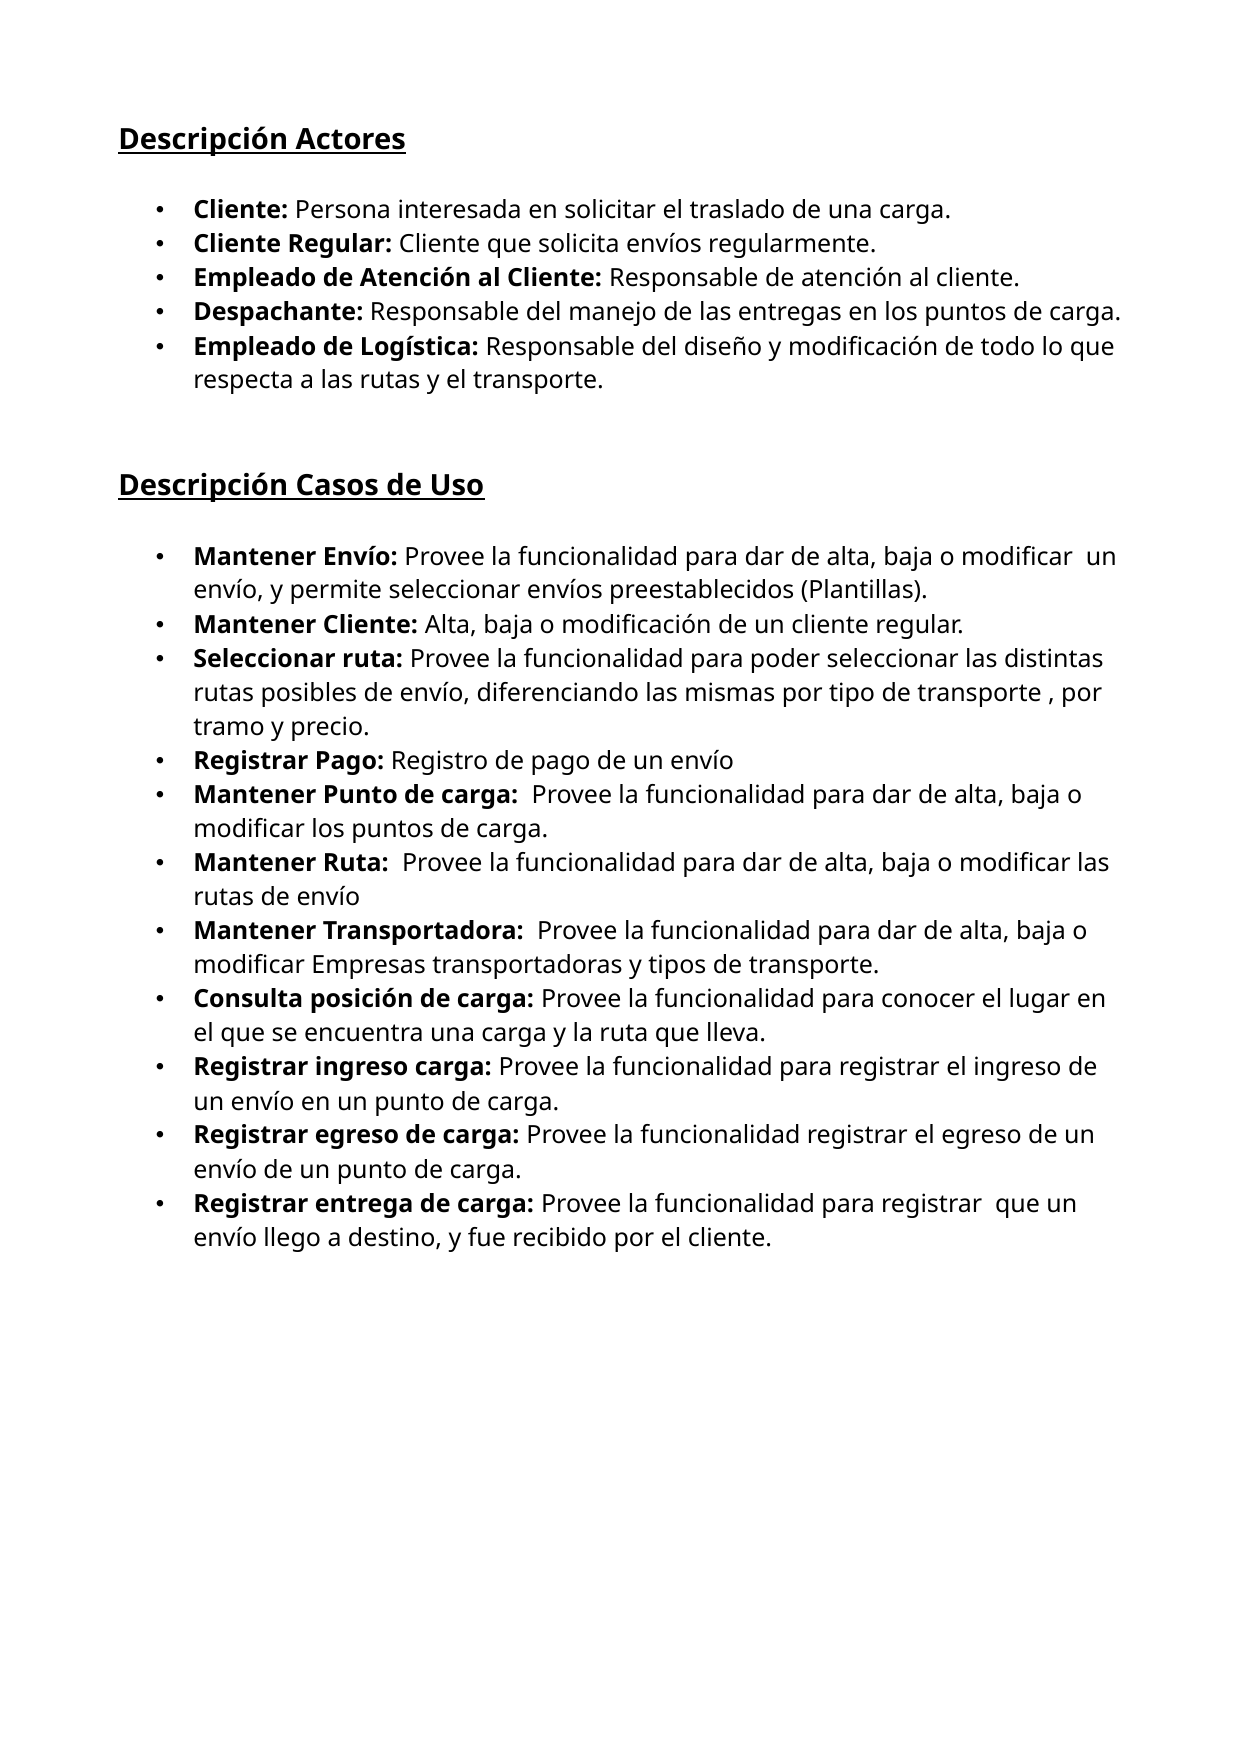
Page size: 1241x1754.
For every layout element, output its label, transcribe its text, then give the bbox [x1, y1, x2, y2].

list Mantener Transportadora: Provee la funcionalidad para dar de alta, baja o modificar Empresas transportadoras y tipos de transporte. [156, 913, 1122, 981]
list Registrar entrega de carga: Provee la funcionalidad para registrar que un envío llego a destino, y fue recibido por el cliente. [156, 1185, 1122, 1253]
list Empleado de Logística: Responsable del diseño y modificación de todo lo que respecta a las rutas y el transporte. [156, 328, 1122, 396]
text Descripción Actores [118, 118, 1122, 158]
list Registrar egreso de carga: Provee la funcionalidad registrar el egreso de un envío de un punto de carga. [156, 1117, 1122, 1185]
list Consulta posición de carga: Provee la funcionalidad para conocer el lugar en el que se encuentra una carga y la ruta que lleva. [156, 981, 1122, 1049]
list Cliente: Persona interesada en solicitar el traslado de una carga. [156, 192, 1122, 226]
list Empleado de Atención al Cliente: Responsable de atención al cliente. [156, 260, 1122, 294]
list Mantener Ruta: Provee la funcionalidad para dar de alta, baja o modificar las rutas de envío [156, 845, 1122, 913]
list Despachante: Responsable del manejo de las entregas en los puntos de carga. [156, 294, 1122, 328]
list Mantener Punto de carga: Provee la funcionalidad para dar de alta, baja o modificar los puntos de carga. [156, 777, 1122, 845]
list Seleccionar ruta: Provee la funcionalidad para poder seleccionar las distintas rutas posibles de envío, diferenciando las mismas por tipo de transporte , por tramo y precio. [156, 640, 1122, 742]
list Registrar ingreso carga: Provee la funcionalidad para registrar el ingreso de un envío en un punto de carga. [156, 1049, 1122, 1117]
list Mantener Envío: Provee la funcionalidad para dar de alta, baja o modificar un envío, y permite seleccionar envíos preestablecidos (Plantillas). [156, 538, 1122, 606]
list Registrar Pago: Registro de pago de un envío [156, 742, 1122, 777]
text Descripción Casos de Uso [118, 464, 1122, 504]
list Mantener Cliente: Alta, baja o modificación de un cliente regular. [156, 606, 1122, 640]
list Cliente Regular: Cliente que solicita envíos regularmente. [156, 226, 1122, 260]
